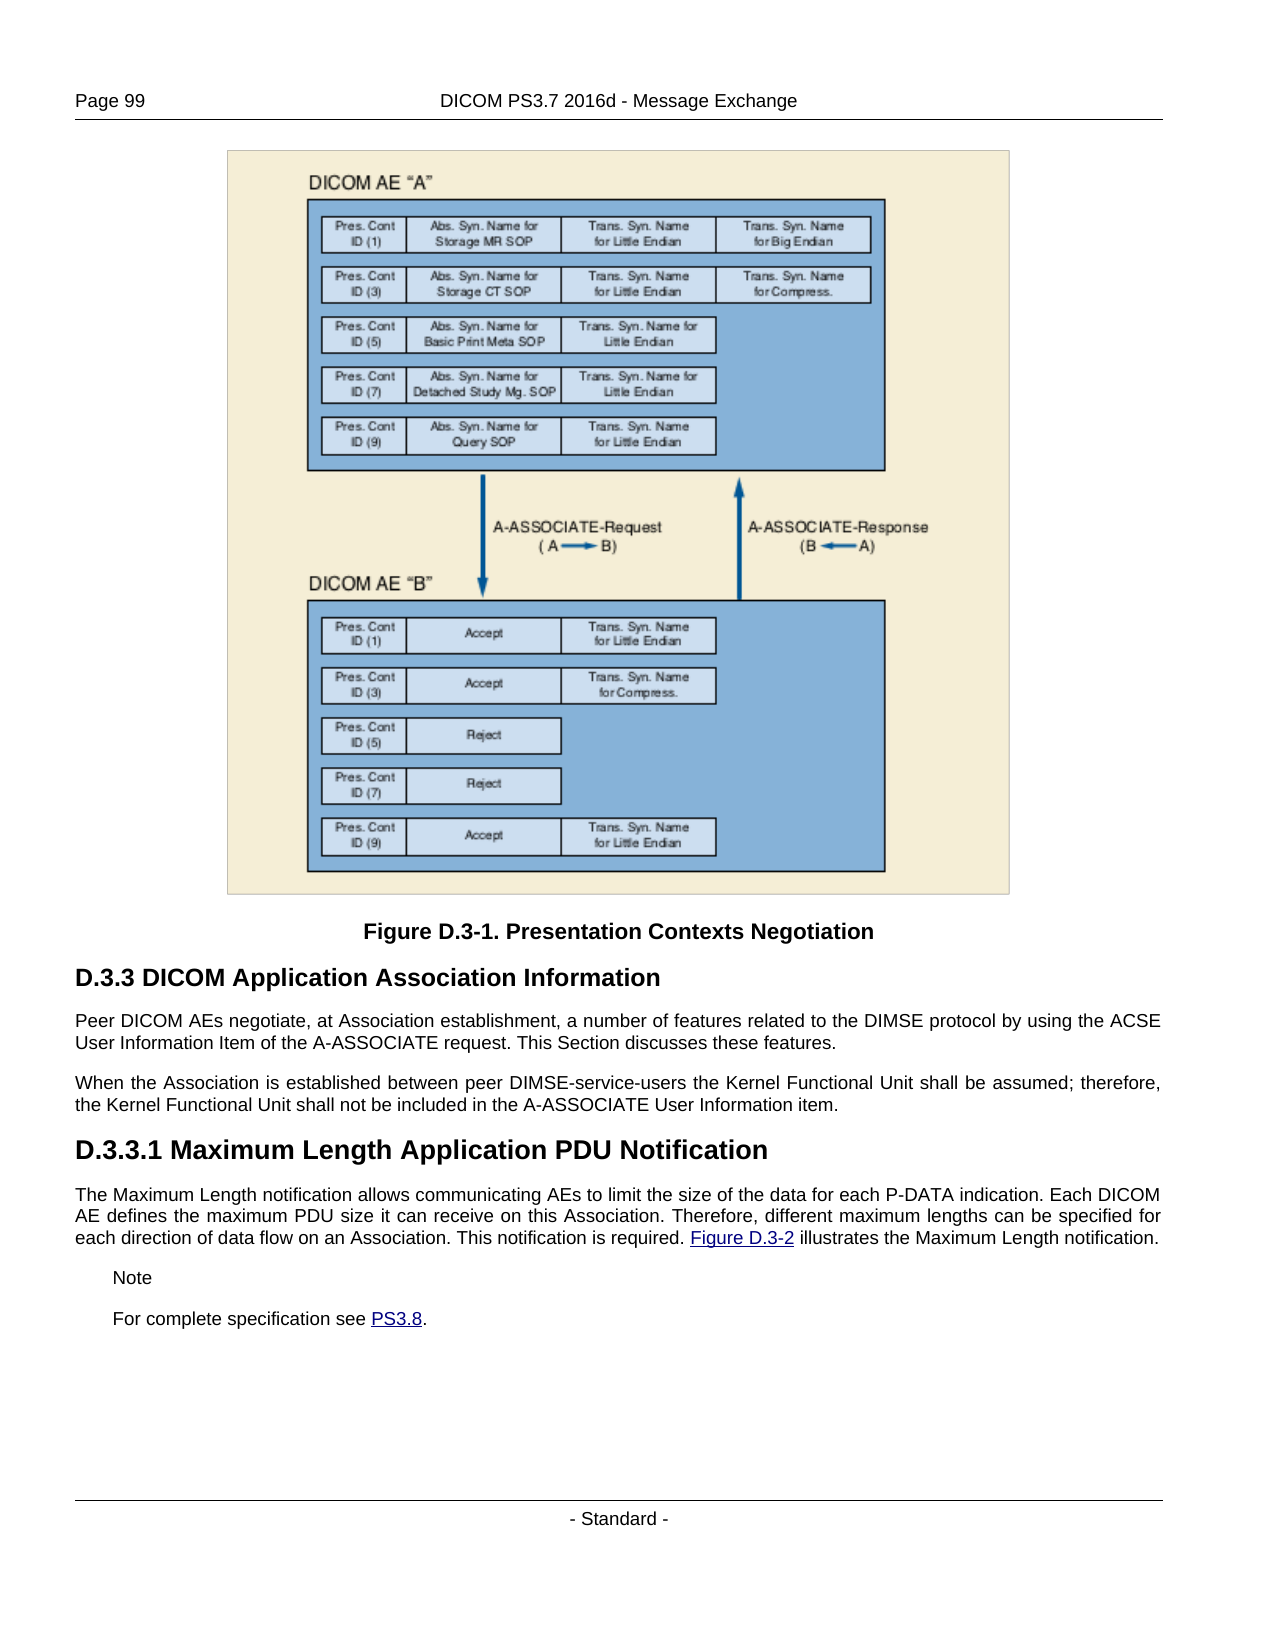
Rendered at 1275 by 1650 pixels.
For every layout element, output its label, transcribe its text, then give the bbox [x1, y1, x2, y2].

text D.3.3.1 Maximum Length Application PDU Notification [75, 1134, 1162, 1165]
picture [226, 150, 1011, 896]
text Peer DICOM AEs negotiate, at Association establishment, a number of features related to the DIMSE protocol by using the ACSE User Information Item of the A-ASSOCIATE request. This Section discusses these features. [75, 1010, 1162, 1053]
text The Maximum Length notification allows communicating AEs to limit the size of the data for each P-DATA indication. Each DICOM AE defines the maximum PDU size it can receive on this Association. Therefore, different maximum lengths can be specified for each direction of data flow on an Association. This notification is required. Figure D.3-2 illustrates the Maximum Length notification. [75, 1184, 1162, 1248]
text Figure D.3-1. Presentation Contexts Negotiation [75, 918, 1162, 944]
text D.3.3 DICOM Application Association Information [75, 962, 1162, 991]
text For complete specification see PS3.8. [112, 1307, 1125, 1329]
text When the Association is established between peer DIMSE-service-users the Kernel Functional Unit shall be assumed; therefore, the Kernel Functional Unit shall not be included in the A-ASSOCIATE User Information item. [75, 1072, 1162, 1115]
text Note [112, 1267, 1125, 1289]
